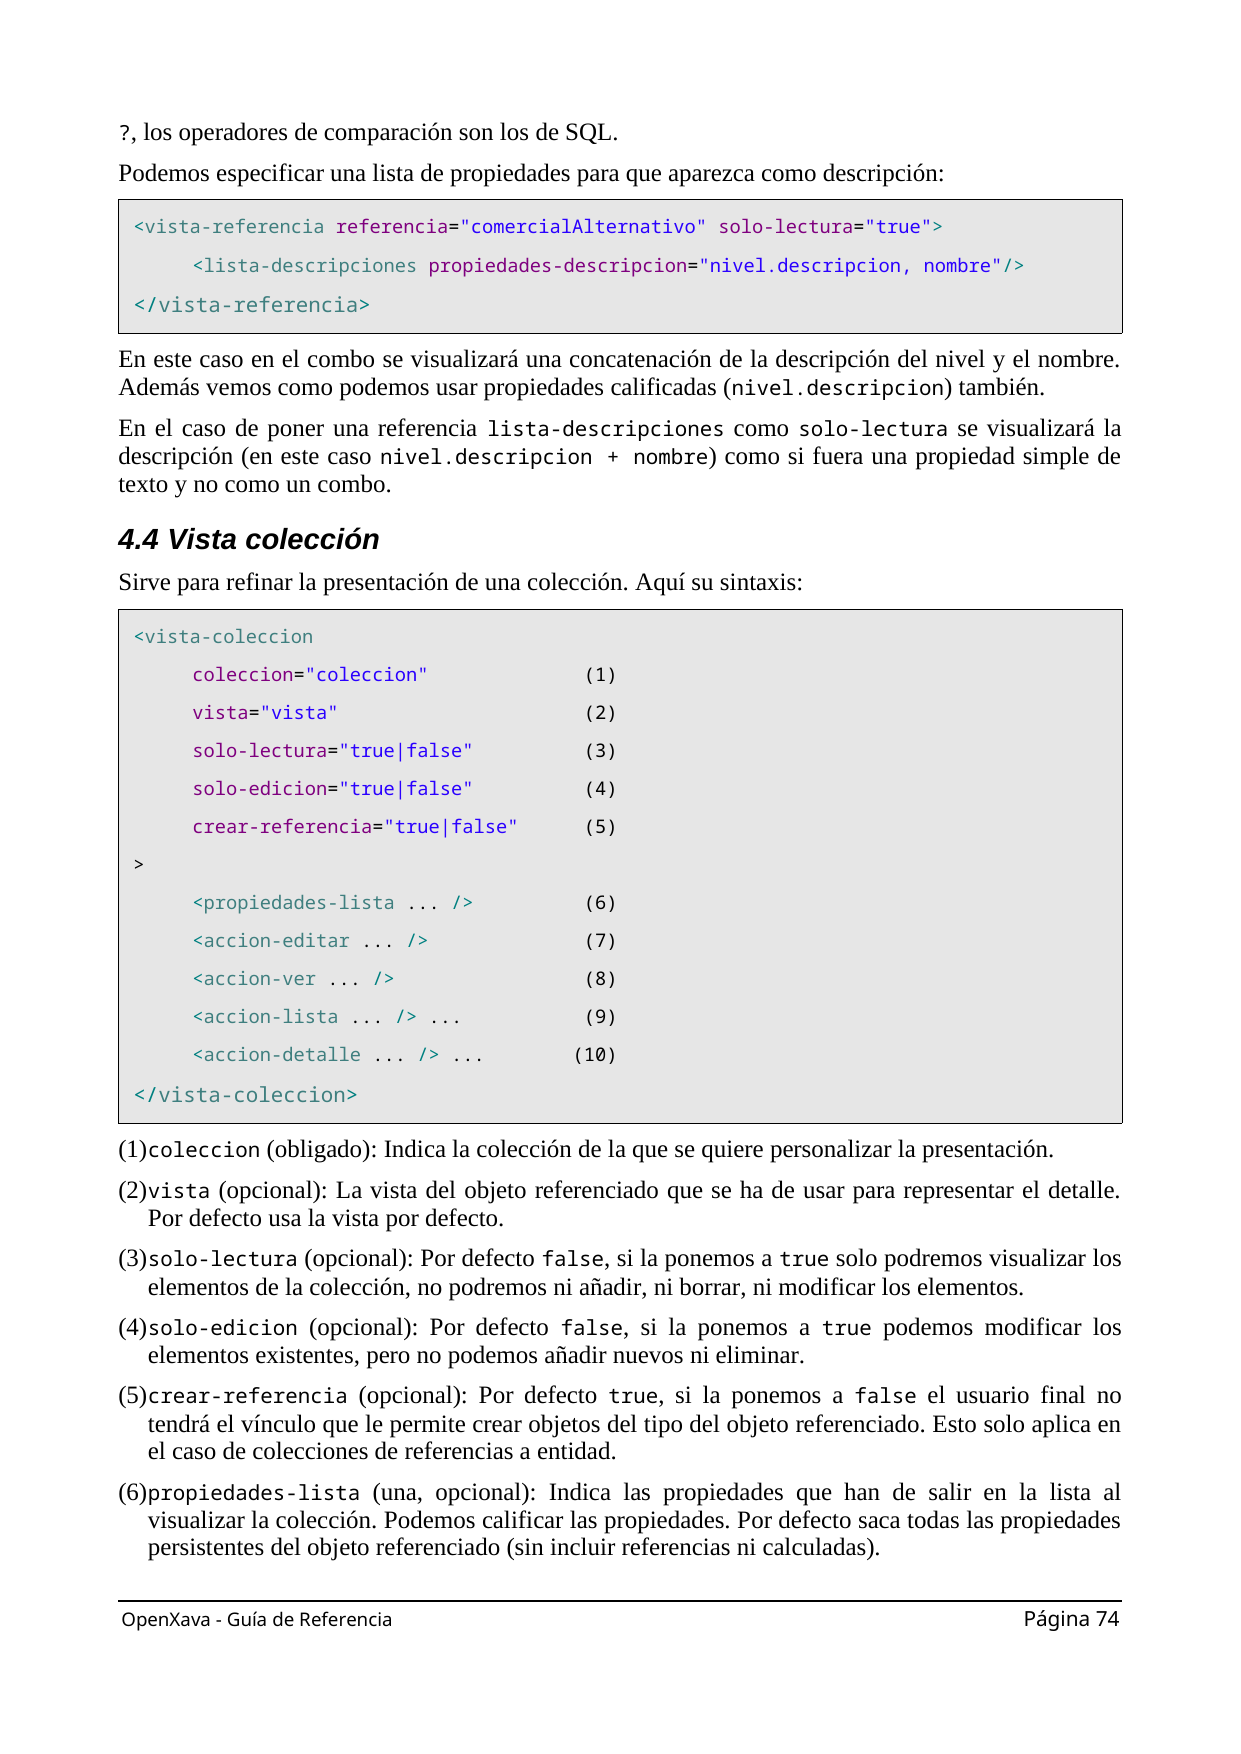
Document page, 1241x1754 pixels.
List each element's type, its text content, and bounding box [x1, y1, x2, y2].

text En el caso de poner una referencia lista-descripciones como solo-lectura se visualizará la descripción (en este caso nivel.descripcion + nombre) como si fuera una propiedad simple de texto y no como un combo. [118, 414, 1122, 498]
list crear-referencia (opcional): Por defecto true, si la ponemos a false el usuario final no tendrá el vínculo que le permite crear objetos del tipo del objeto referenciado. Esto solo aplica en el caso de colecciones de referencias a entidad. [118, 1381, 1122, 1465]
text <propiedades-lista ... /> (6) [119, 875, 1122, 913]
text <vista-coleccion [119, 610, 1122, 647]
text <accion-detalle ... /> ... (10) [119, 1027, 1122, 1065]
text <accion-editar ... /> (7) [119, 913, 1122, 951]
text Sirve para refinar la presentación de una colección. Aquí su sintaxis: [118, 568, 1122, 596]
list solo-lectura (opcional): Por defecto false, si la ponemos a true solo podremos visualizar los elementos de la colección, no podremos ni añadir, ni borrar, ni modificar los elementos. [118, 1244, 1122, 1301]
text <accion-ver ... /> (8) [119, 951, 1122, 989]
list vista (opcional): La vista del objeto referenciado que se ha de usar para representar el detalle. Por defecto usa la vista por defecto. [118, 1176, 1122, 1232]
text coleccion="coleccion" (1) [119, 647, 1122, 685]
text <lista-descripciones propiedades-descripcion="nivel.descripcion, nombre"/> [119, 237, 1122, 275]
text solo-edicion="true|false" (4) [119, 761, 1122, 799]
subtitle Vista colección [118, 523, 1122, 556]
text Podemos especificar una lista de propiedades para que aparezca como descripción: [118, 159, 1122, 187]
text </vista-referencia> [119, 275, 1122, 333]
text vista="vista" (2) [119, 685, 1122, 723]
list solo-edicion (opcional): Por defecto false, si la ponemos a true podemos modificar los elementos existentes, pero no podemos añadir nuevos ni eliminar. [118, 1313, 1122, 1369]
text crear-referencia="true|false" (5) [119, 799, 1122, 837]
text solo-lectura="true|false" (3) [119, 723, 1122, 761]
text En este caso en el combo se visualizará una concatenación de la descripción del nivel y el nombre. Además vemos como podemos usar propiedades calificadas (nivel.descripcion) también. [118, 346, 1122, 402]
text </vista-coleccion> [119, 1065, 1122, 1123]
text > [119, 837, 1122, 875]
text <vista-referencia referencia="comercialAlternativo" solo-lectura="true"> [119, 200, 1122, 237]
text <accion-lista ... /> ... (9) [119, 989, 1122, 1027]
list propiedades-lista (una, opcional): Indica las propiedades que han de salir en la lista al visualizar la colección. Podemos calificar las propiedades. Por defecto saca todas las propiedades persistentes del objeto referenciado (sin incluir referencias ni calculadas). [118, 1478, 1122, 1561]
text ?, los operadores de comparación son los de SQL. [118, 118, 1122, 146]
list coleccion (obligado): Indica la colección de la que se quiere personalizar la presentación. [118, 1135, 1122, 1164]
